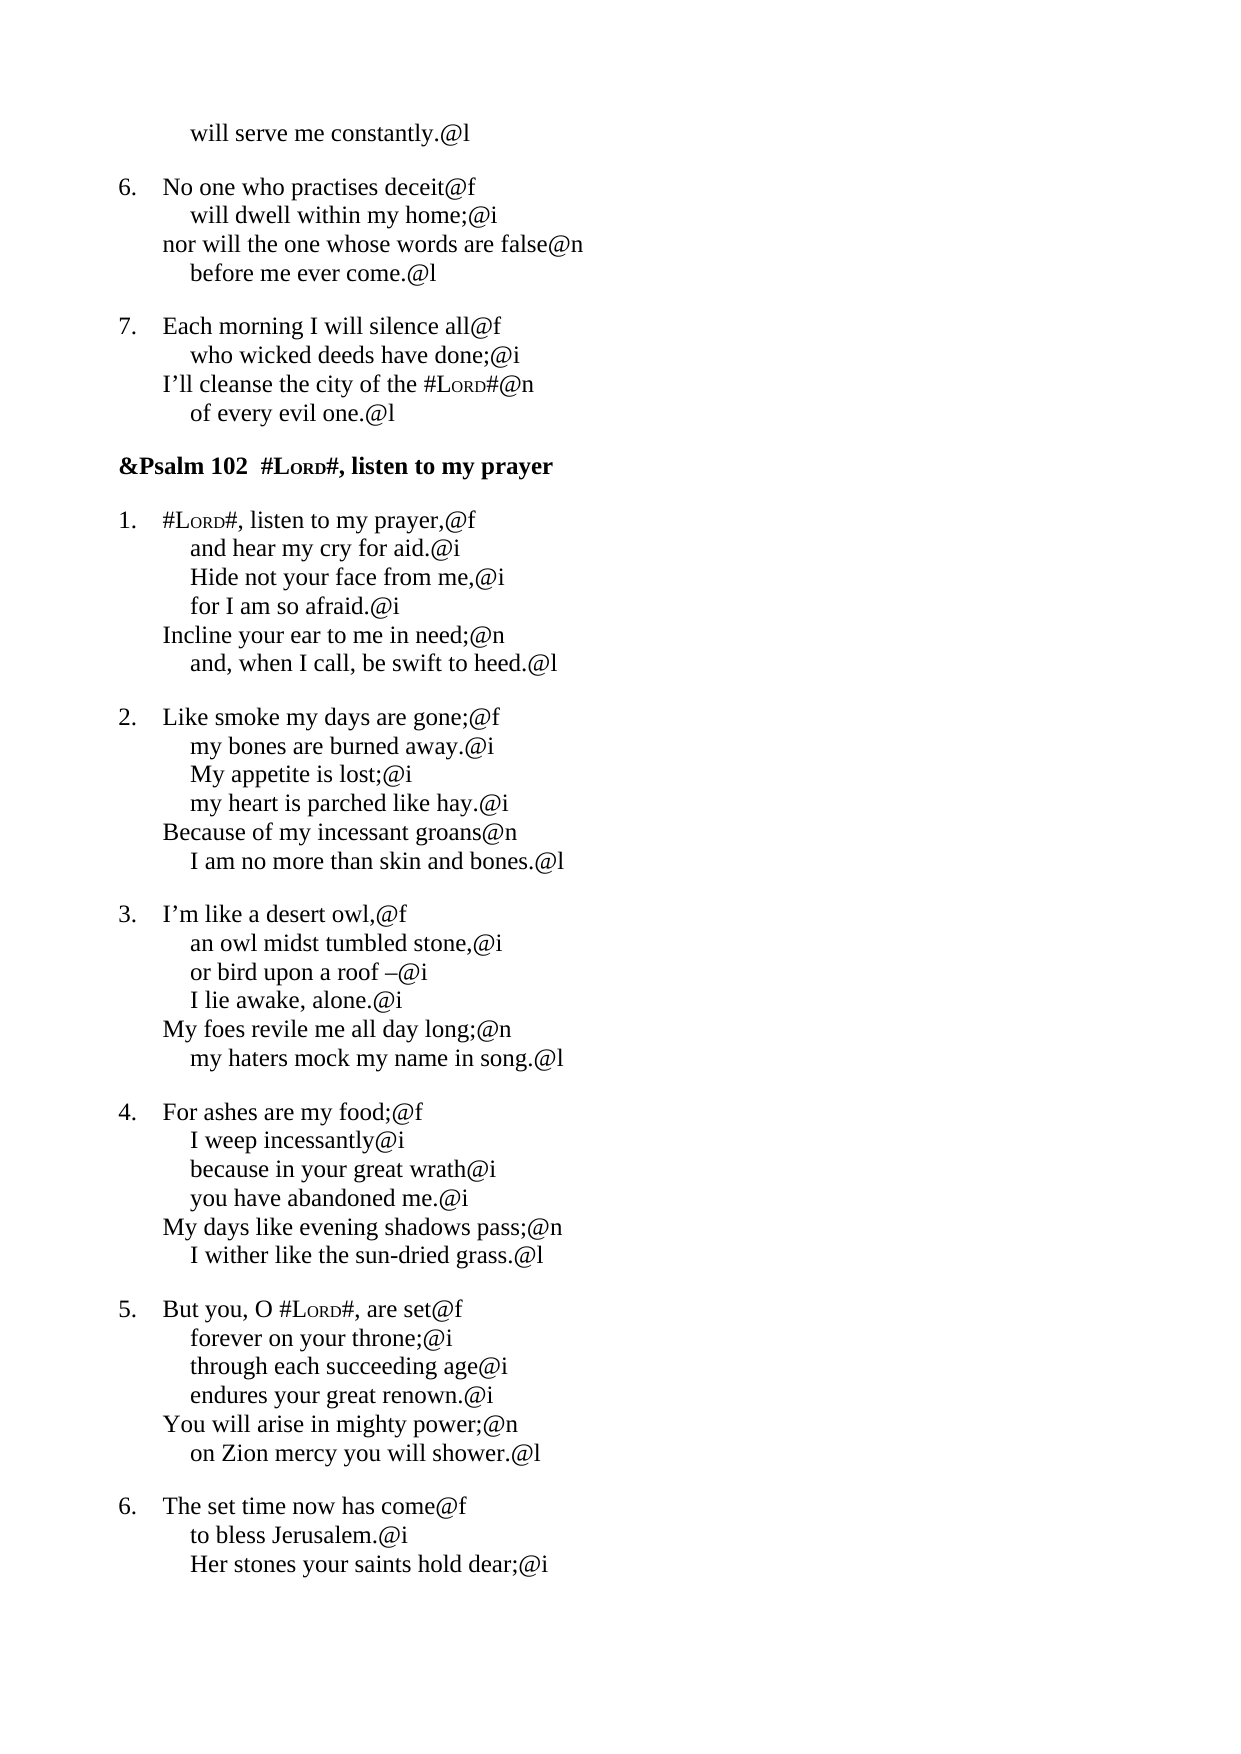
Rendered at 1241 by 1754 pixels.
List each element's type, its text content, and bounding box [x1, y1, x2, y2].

text and, when I call, be swift to heed.@l [171, 648, 1122, 677]
text 7. Each morning I will silence all@f [118, 311, 1122, 340]
text 6. No one who practises deceit@f [118, 172, 1122, 200]
text I’ll cleanse the city of the #Lord#@n [162, 369, 1122, 398]
text because in your great wrath@i [171, 1154, 1122, 1183]
text 1. #Lord#, listen to my prayer,@f [118, 505, 1122, 533]
subtitle &Psalm 102 #Lord#, listen to my prayer [118, 451, 1122, 480]
text my bones are burned away.@i [171, 731, 1122, 759]
text I am no more than skin and bones.@l [171, 846, 1122, 874]
text or bird upon a roof –@i [171, 957, 1122, 986]
text and hear my cry for aid.@i [171, 533, 1122, 562]
text nor will the one whose words are false@n [162, 229, 1122, 258]
text My foes revile me all day long;@n [162, 1014, 1122, 1043]
text my heart is parched like hay.@i [171, 788, 1122, 817]
text Because of my incessant groans@n [162, 817, 1122, 846]
text My days like evening shadows pass;@n [162, 1212, 1122, 1240]
text will dwell within my home;@i [171, 200, 1122, 229]
text I wither like the sun-dried grass.@l [171, 1240, 1122, 1269]
text endures your great renown.@i [171, 1380, 1122, 1409]
text Incline your ear to me in need;@n [162, 620, 1122, 648]
text You will arise in mighty power;@n [162, 1409, 1122, 1438]
text for I am so afraid.@i [171, 591, 1122, 620]
text I lie awake, alone.@i [171, 986, 1122, 1014]
text I weep incessantly@i [171, 1125, 1122, 1154]
text My appetite is lost;@i [171, 759, 1122, 788]
text who wicked deeds have done;@i [171, 340, 1122, 369]
text my haters mock my name in song.@l [171, 1043, 1122, 1072]
text 3. I’m like a desert owl,@f [118, 899, 1122, 928]
text 4. For ashes are my food;@f [118, 1097, 1122, 1125]
text 6. The set time now has come@f [118, 1491, 1122, 1520]
text will serve me constantly.@l [171, 118, 1122, 147]
text an owl midst tumbled stone,@i [171, 928, 1122, 957]
text you have abandoned me.@i [171, 1183, 1122, 1212]
text Her stones your saints hold dear;@i [171, 1549, 1122, 1577]
text of every evil one.@l [171, 398, 1122, 426]
text before me ever come.@l [171, 258, 1122, 287]
text on Zion mercy you will shower.@l [171, 1438, 1122, 1466]
text 5. But you, O #Lord#, are set@f [118, 1294, 1122, 1323]
text forever on your throne;@i [171, 1323, 1122, 1351]
text Hide not your face from me,@i [171, 562, 1122, 591]
text to bless Jerusalem.@i [171, 1520, 1122, 1549]
text 2. Like smoke my days are gone;@f [118, 702, 1122, 731]
text through each succeeding age@i [171, 1351, 1122, 1380]
